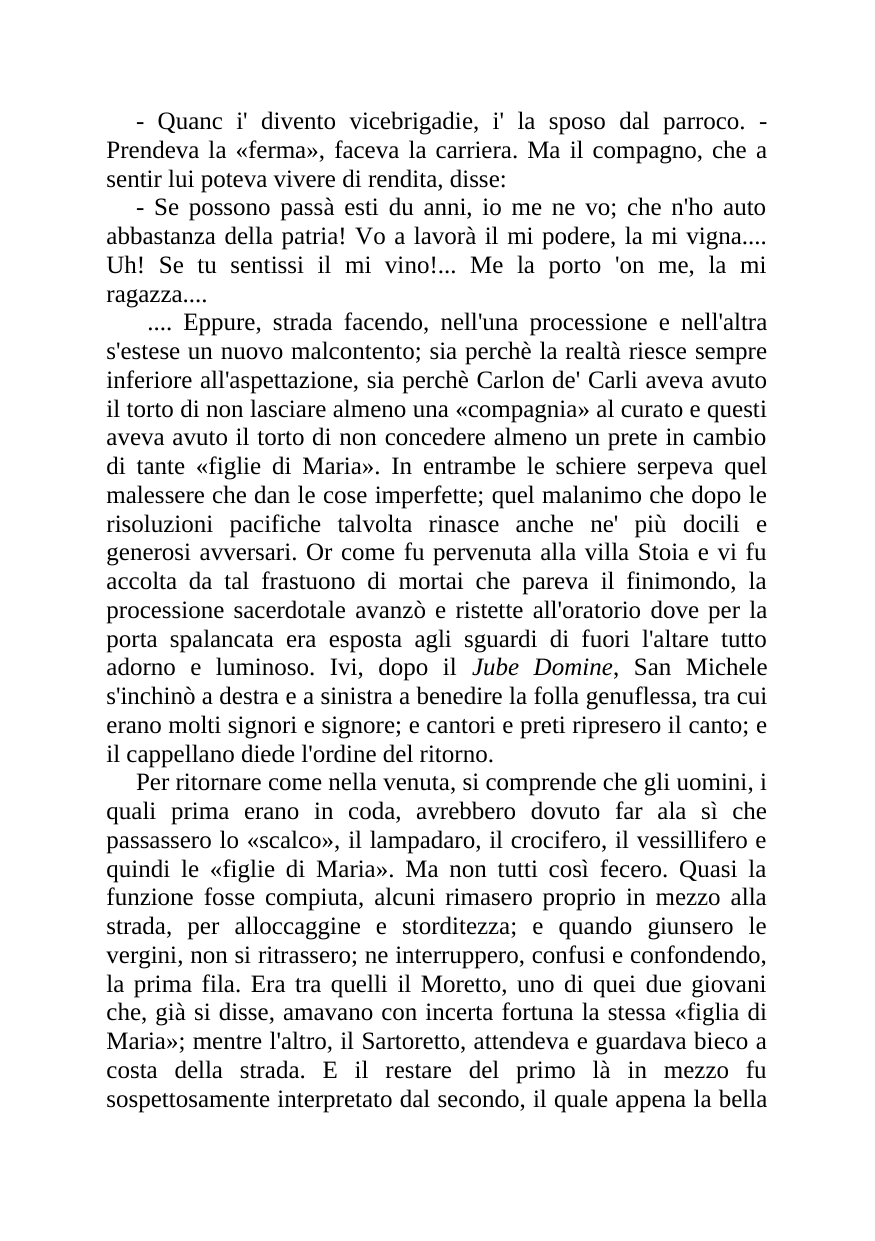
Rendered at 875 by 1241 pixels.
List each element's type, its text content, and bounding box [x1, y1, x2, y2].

text - Se possono passà esti du anni, io me ne vo; che n'ho auto abbastanza della patria! Vo a lavorà il mi podere, la mi vigna.... Uh! Se tu sentissi il mi vino!... Me la porto 'on me, la mi ragazza.... [106, 192, 768, 307]
text - Quanc i' divento vicebrigadie, i' la sposo dal parroco. - Prendeva la «ferma», faceva la carriera. Ma il compagno, che a sentir lui poteva vivere di rendita, disse: [106, 106, 768, 192]
text .... Eppure, strada facendo, nell'una processione e nell'altra s'estese un nuovo malcontento; sia perchè la realtà riesce sempre inferiore all'aspettazione, sia perchè Carlon de' Carli aveva avuto il torto di non lasciare almeno una «compagnia» al curato e questi aveva avuto il torto di non concedere almeno un prete in cambio di tante «figlie di Maria». In entrambe le schiere serpeva quel malessere che dan le cose imperfette; quel malanimo che dopo le risoluzioni pacifiche talvolta rinasce anche ne' più docili e generosi avversari. Or come fu pervenuta alla villa Stoia e vi fu accolta da tal frastuono di mortai che pareva il finimondo, la processione sacerdotale avanzò e ristette all'oratorio dove per la porta spalancata era esposta agli sguardi di fuori l'altare tutto adorno e luminoso. Ivi, dopo il Jube Domine, San Michele s'inchinò a destra e a sinistra a benedire la folla genuflessa, tra cui erano molti signori e signore; e cantori e preti ripresero il canto; e il cappellano diede l'ordine del ritorno. [106, 307, 768, 767]
text Per ritornare come nella venuta, si comprende che gli uomini, i quali prima erano in coda, avrebbero dovuto far ala sì che passassero lo «scalco», il lampadaro, il crocifero, il vessillifero e quindi le «figlie di Maria». Ma non tutti così fecero. Quasi la funzione fosse compiuta, alcuni rimasero proprio in mezzo alla strada, per alloccaggine e storditezza; e quando giunsero le vergini, non si ritrassero; ne interruppero, confusi e confondendo, la prima fila. Era tra quelli il Moretto, uno di quei due giovani che, già si disse, amavano con incerta fortuna la stessa «figlia di Maria»; mentre l'altro, il Sartoretto, attendeva e guardava bieco a costa della strada. E il restare del primo là in mezzo fu sospettosamente interpretato dal secondo, il quale appena la bella [106, 767, 768, 1112]
